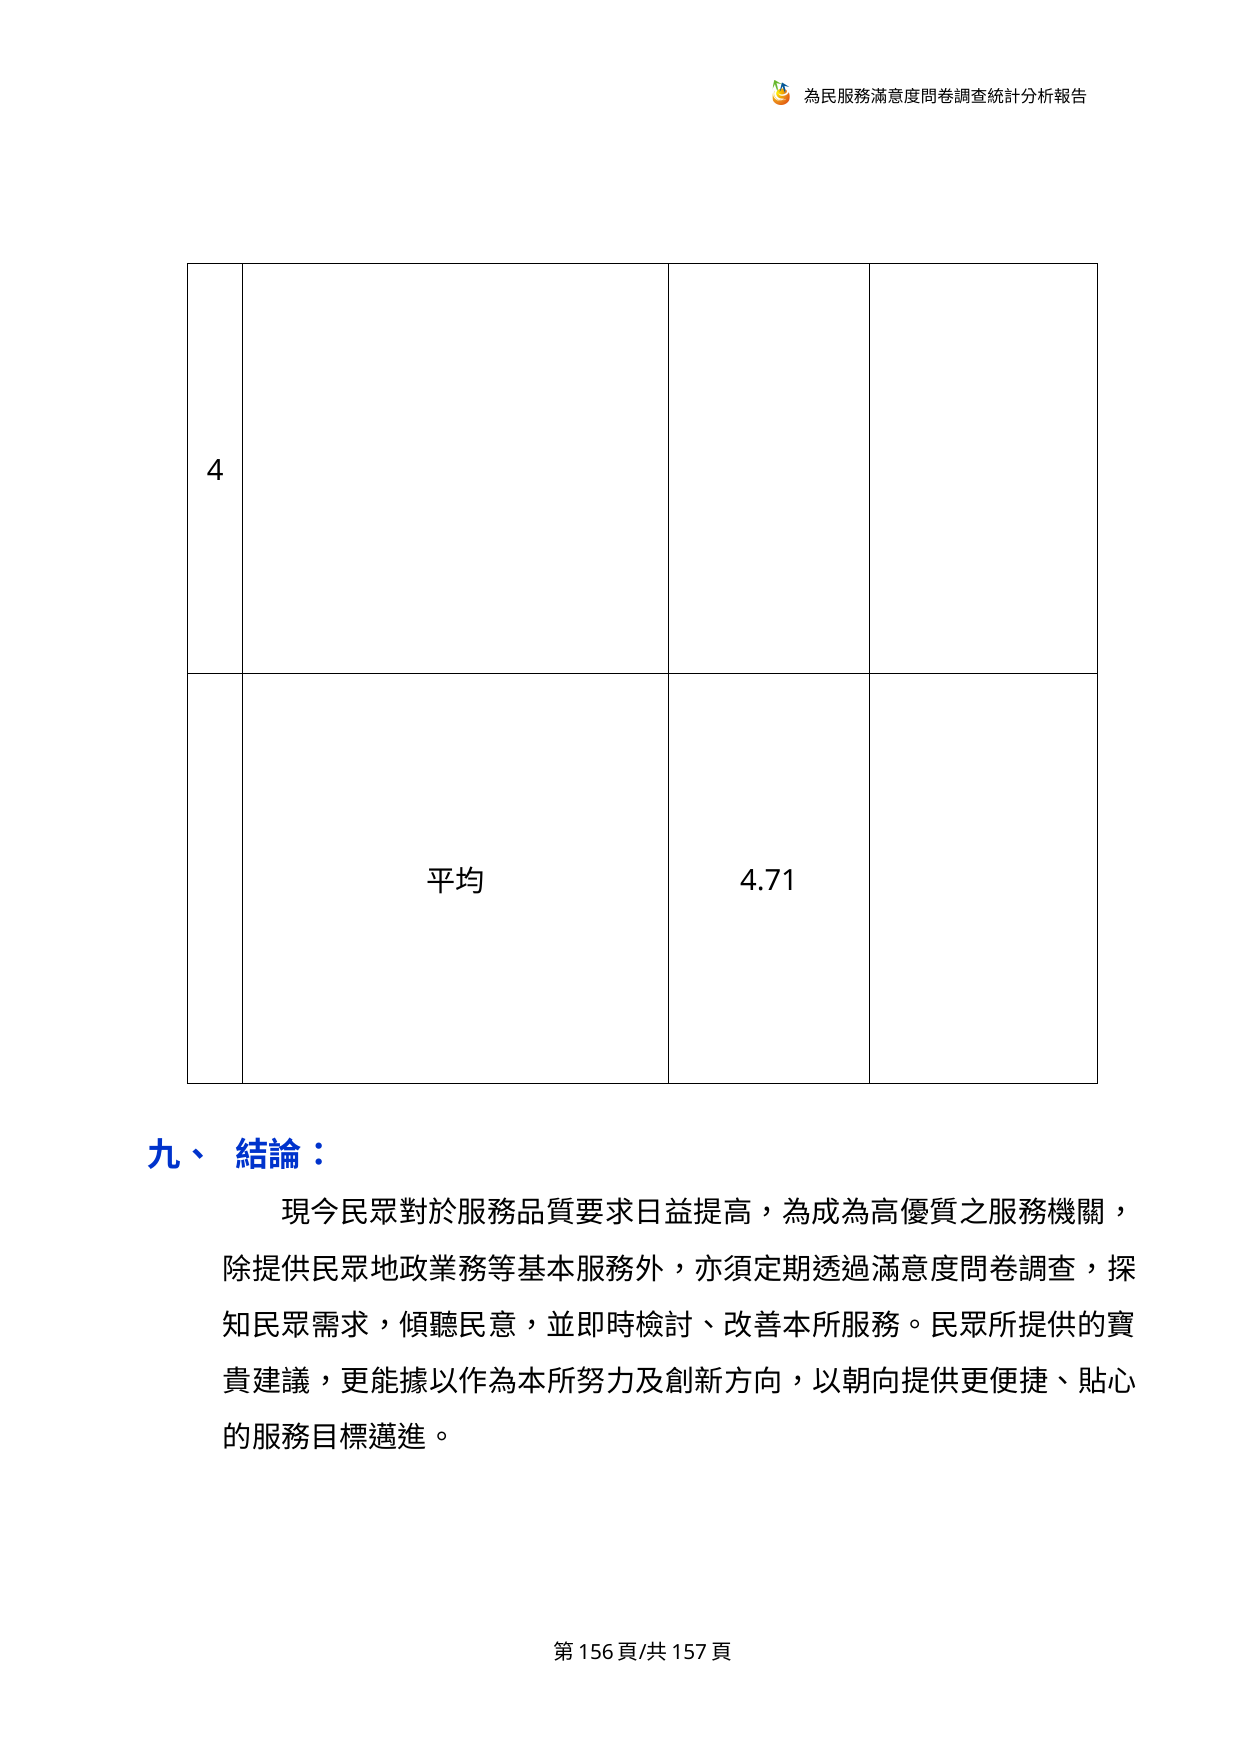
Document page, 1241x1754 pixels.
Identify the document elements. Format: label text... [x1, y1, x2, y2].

table_cell [243, 264, 668, 673]
picture [772, 80, 790, 105]
table_cell 4.71 [669, 674, 869, 1083]
table_cell [188, 674, 242, 1083]
text 現今民眾對於服務品質要求日益提高，為成為高優質之服務機關，除提供民眾地政業務等基本服務外，亦須定期透過滿意度問卷調查，探知民眾需求，傾聽民意，並即時檢討、改善本所服務。民眾所提供的寶貴建議，更能據以作為本所努力及創新方向，以朝向提供更便捷、貼心的服務目標邁進。 [223, 1178, 1137, 1459]
list 結論： [148, 1122, 1137, 1178]
table_cell [870, 264, 1097, 673]
table_cell 平均 [243, 674, 668, 1083]
table_cell 4 [188, 264, 242, 673]
table_cell [669, 264, 869, 673]
table_cell [870, 674, 1097, 1083]
